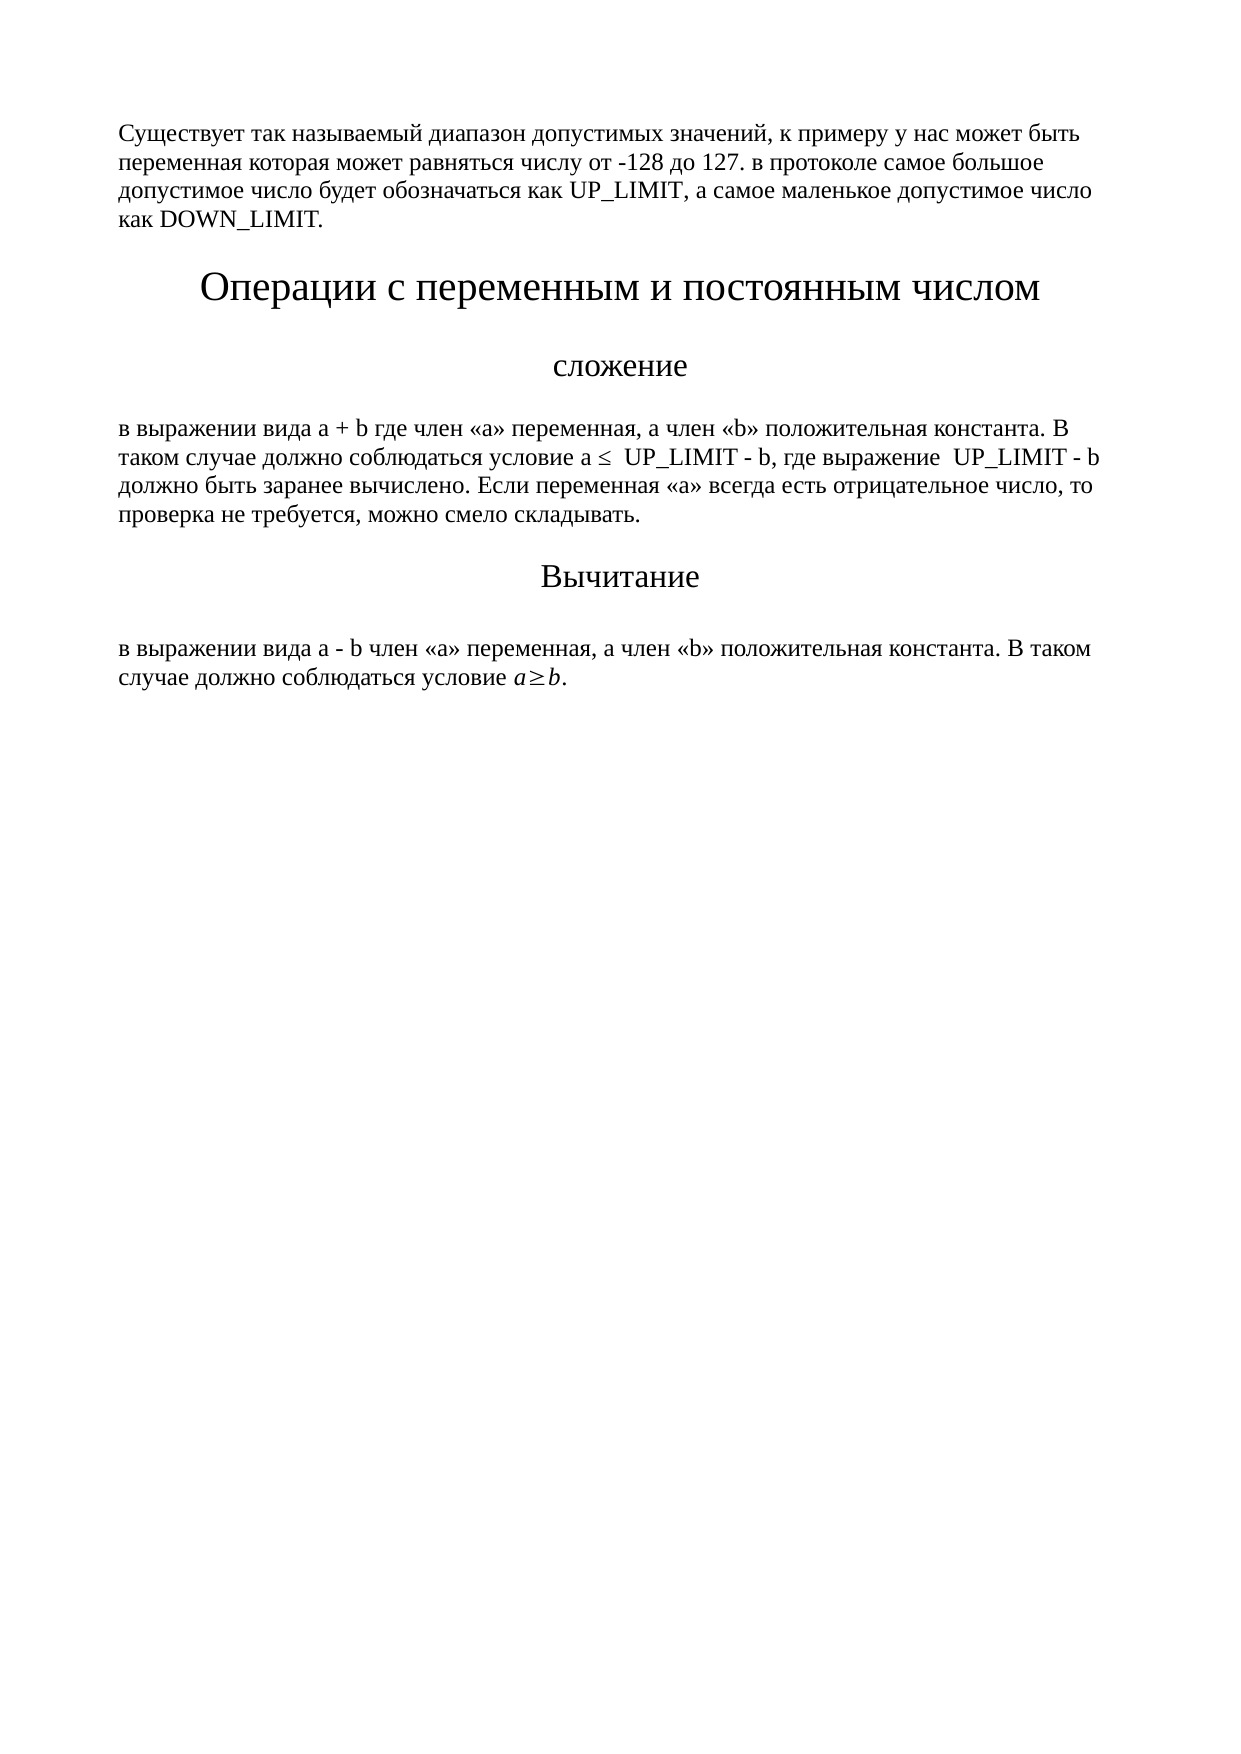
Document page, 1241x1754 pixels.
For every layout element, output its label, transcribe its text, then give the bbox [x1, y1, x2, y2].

text в выражении вида a - b член «a» переменная, а член «b» положительная константа. В таком случае должно соблюдаться условие . [118, 633, 1122, 691]
text Существует так называемый диапазон допустимых значений, к примеру у нас может быть переменная которая может равняться числу от -128 до 127. в протоколе самое большое допустимое число будет обозначаться как UP_LIMIT, а самое маленькое допустимое число как DOWN_LIMIT. [118, 118, 1122, 233]
text Вычитание [118, 557, 1122, 595]
text сложение [118, 346, 1122, 384]
text Операции с переменным и постоянным числом [118, 262, 1122, 310]
text в выражении вида a + b где член «a» переменная, а член «b» положительная константа. В таком случае должно соблюдаться условие a ≤ UP_LIMIT - b, где выражение UP_LIMIT - b должно быть заранее вычислено. Если переменная «a» всегда есть отрицательное число, то проверка не требуется, можно смело складывать. [118, 413, 1122, 528]
